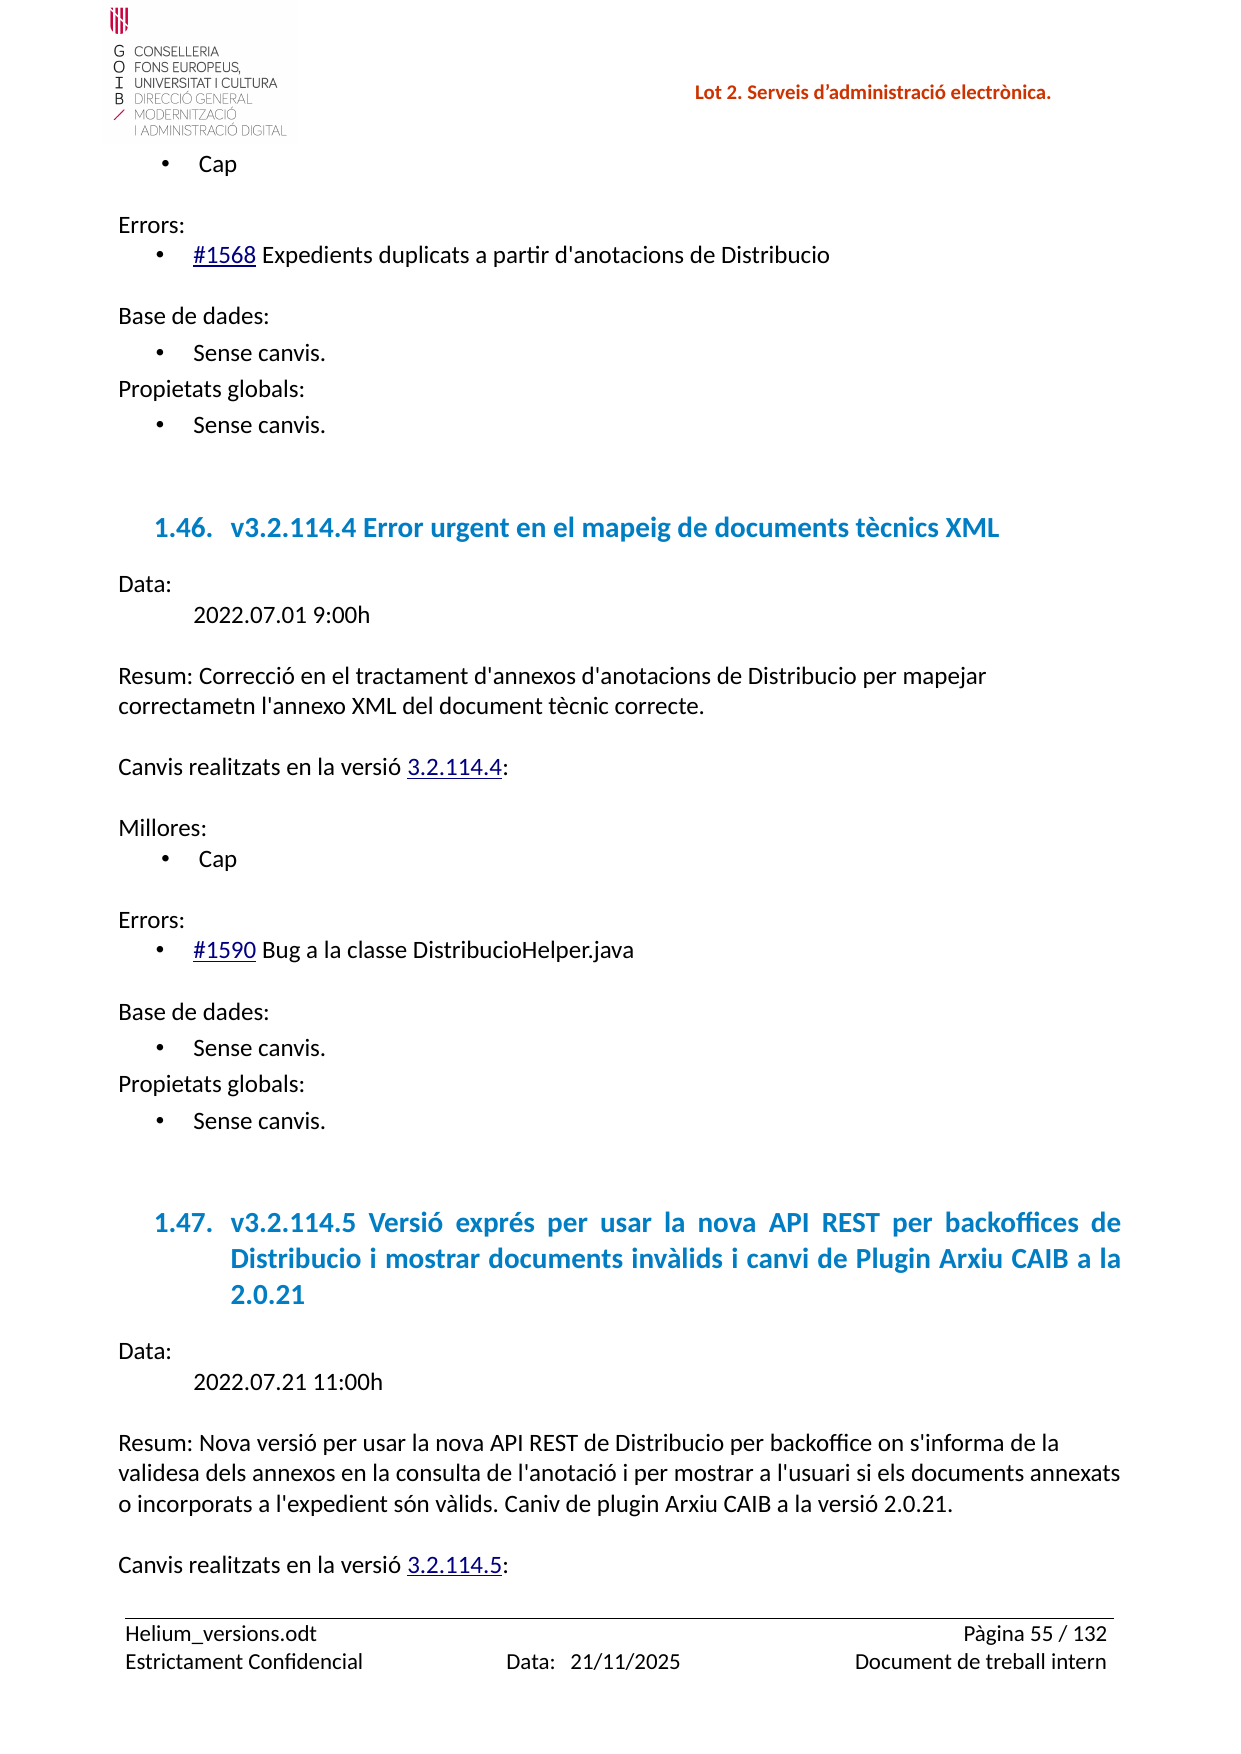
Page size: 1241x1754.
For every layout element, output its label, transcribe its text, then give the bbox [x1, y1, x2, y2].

text Data: [118, 1335, 1122, 1366]
list Sense canvis. [156, 1032, 1122, 1063]
list #1568 Expedients duplicats a partir d'anotacions de Distribucio [156, 239, 1122, 270]
list Cap [161, 148, 1122, 178]
text Resum: Correcció en el tractament d'annexos d'anotacions de Distribucio per mapejar correctametn l'annexo XML del document tècnic correcte. [118, 660, 1122, 721]
text 2022.07.21 11:00h [118, 1366, 1122, 1396]
text Millores: [118, 813, 1122, 843]
text Errors: [118, 209, 1122, 239]
text Errors: [118, 904, 1122, 935]
list Cap [161, 843, 1122, 874]
picture [100, 0, 297, 144]
text Resum: Nova versió per usar la nova API REST de Distribucio per backoffice on s'informa de la validesa dels annexos en la consulta de l'anotació i per mostrar a l'usuari si els documents annexats o incorporats a l'expedient són vàlids. Caniv de plugin Arxiu CAIB a la versió 2.0.21. [118, 1427, 1122, 1518]
text Base de dades: [118, 300, 1122, 331]
text Propietats globals: [118, 373, 1122, 404]
text Canvis realitzats en la versió 3.2.114.4: [118, 752, 1122, 782]
text Base de dades: [118, 996, 1122, 1026]
list #1590 Bug a la classe DistribucioHelper.java [156, 935, 1122, 965]
text Canvis realitzats en la versió 3.2.114.5: [118, 1549, 1122, 1579]
list Sense canvis. [156, 337, 1122, 367]
list Sense canvis. [156, 1105, 1122, 1136]
text Data: [118, 568, 1122, 599]
text Propietats globals: [118, 1069, 1122, 1099]
subtitle v3.2.114.4 Error urgent en el mapeig de documents tècnics XML [153, 509, 1122, 545]
subtitle v3.2.114.5 Versió exprés per usar la nova API REST per backoffices de Distribucio i mostrar documents invàlids i canvi de Plugin Arxiu CAIB a la 2.0.21 [153, 1204, 1122, 1311]
list Sense canvis. [156, 410, 1122, 440]
text 2022.07.01 9:00h [118, 599, 1122, 629]
